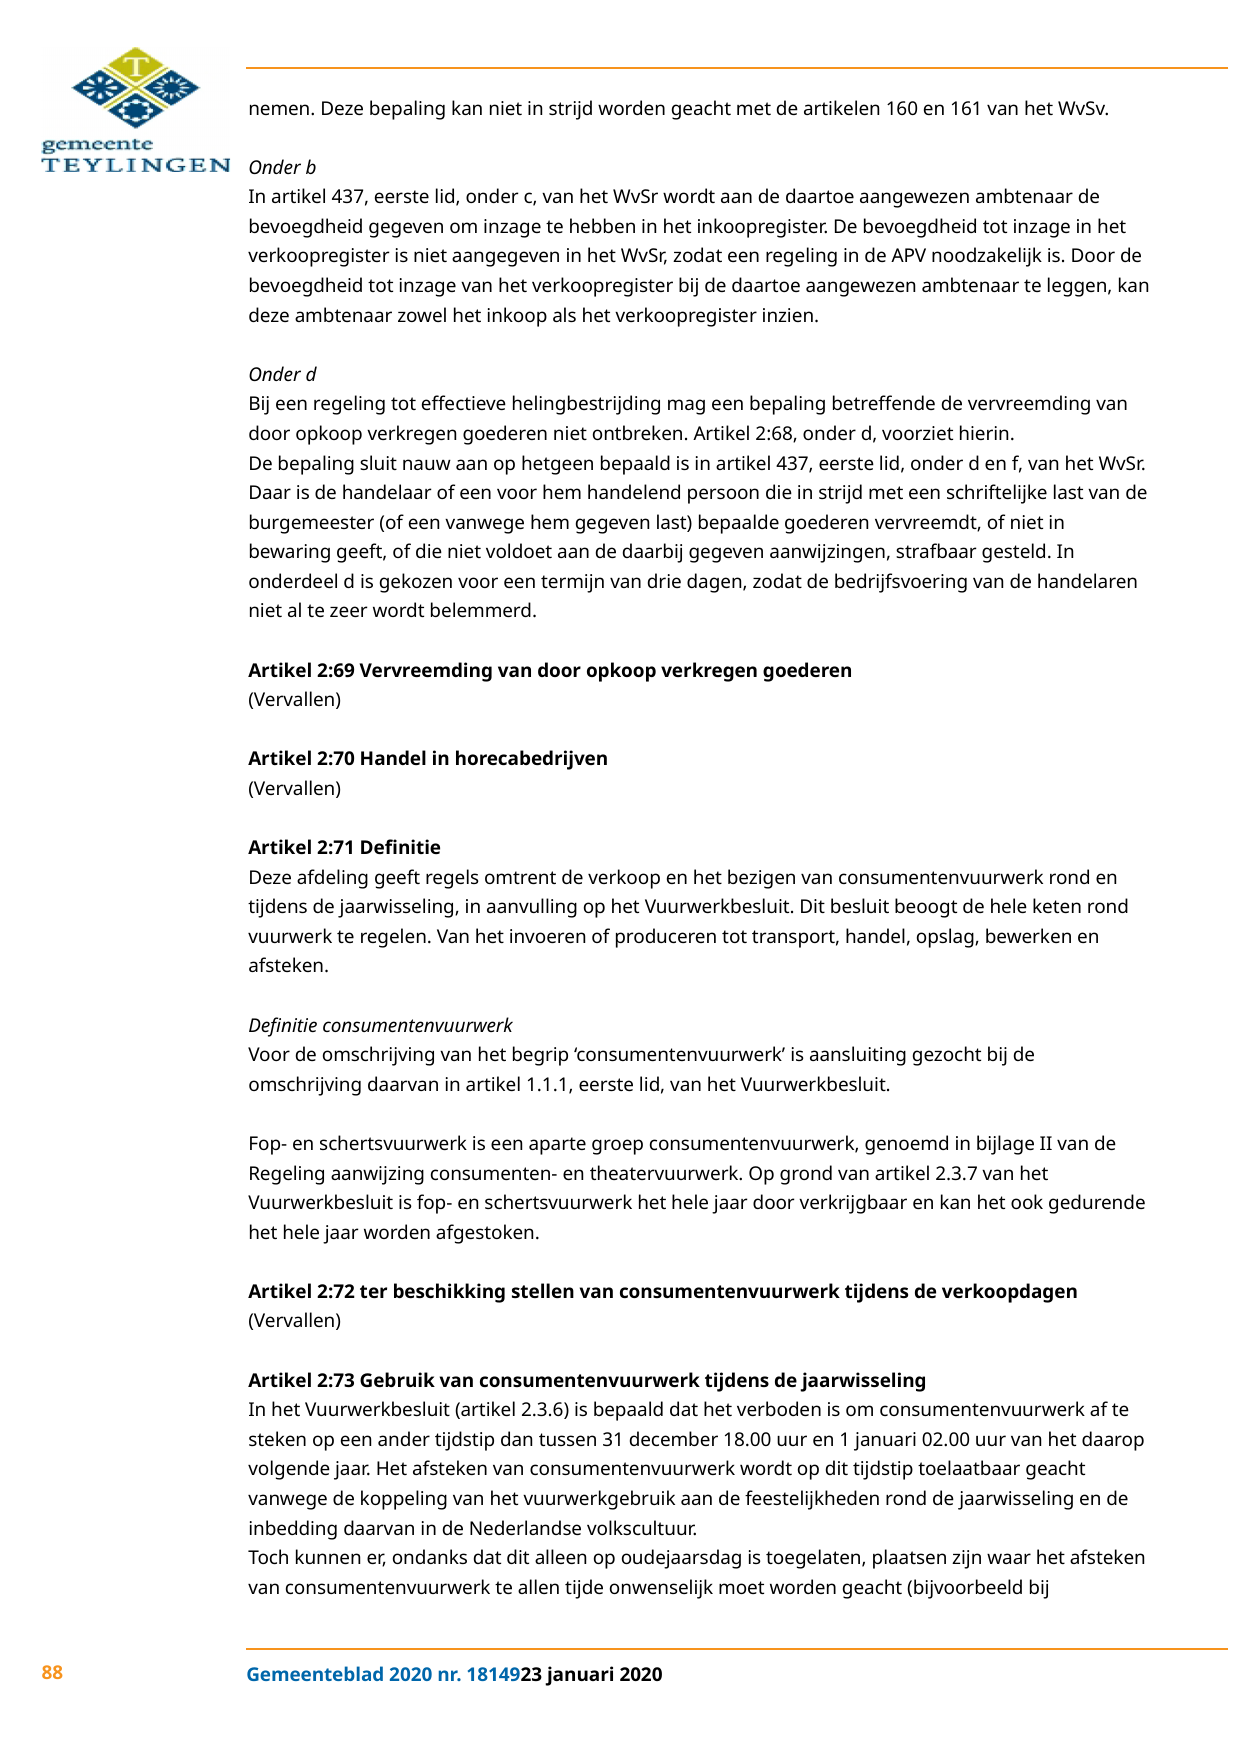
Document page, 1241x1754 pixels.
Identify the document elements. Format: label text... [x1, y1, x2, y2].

text Artikel 2:69 Vervreemding van door opkoop verkregen goederen [248, 657, 1152, 683]
picture [41, 47, 231, 172]
text Bij een regeling tot effectieve helingbestrijding mag een bepaling betreffende de vervreemding van door opkoop verkregen goederen niet ontbreken. Artikel 2:68, onder d, voorziet hierin. [248, 391, 1152, 446]
text Onder b [248, 154, 1152, 180]
text (Vervallen) [248, 686, 1152, 712]
text nemen. Deze bepaling kan niet in strijd worden geacht met de artikelen 160 en 161 van het WvSv. [248, 95, 1152, 121]
text Daar is de handelaar of een voor hem handelend persoon die in strijd met een schriftelijke last van de burgemeester (of een vanwege hem gegeven last) bepaalde goederen vervreemdt, of niet in bewaring geeft, of die niet voldoet aan de daarbij gegeven aanwijzingen, strafbaar gesteld. In onderdeel d is gekozen voor een termijn van drie dagen, zodat de bedrijfsvoering van de handelaren niet al te zeer wordt belemmerd. [248, 479, 1152, 623]
text Fop- en schertsvuurwerk is een aparte groep consumentenvuurwerk, genoemd in bijlage II van de Regeling aanwijzing consumenten- en theatervuurwerk. Op grond van artikel 2.3.7 van het Vuurwerkbesluit is fop- en schertsvuurwerk het hele jaar door verkrijgbaar en kan het ook gedurende het hele jaar worden afgestoken. [248, 1130, 1152, 1245]
text In artikel 437, eerste lid, onder c, van het WvSr wordt aan de daartoe aangewezen ambtenaar de bevoegdheid gegeven om inzage te hebben in het inkoopregister. De bevoegdheid tot inzage in het verkoopregister is niet aangegeven in het WvSr, zodat een regeling in de APV noodzakelijk is. Door de bevoegdheid tot inzage van het verkoopregister bij de daartoe aangewezen ambtenaar te leggen, kan deze ambtenaar zowel het inkoop als het verkoopregister inzien. [248, 183, 1152, 328]
text (Vervallen) [248, 775, 1152, 801]
text De bepaling sluit nauw aan op hetgeen bepaald is in artikel 437, eerste lid, onder d en f, van het WvSr. [248, 450, 1152, 476]
text Artikel 2:71 Definitie [248, 834, 1152, 860]
text Voor de omschrijving van het begrip ‘consumentenvuurwerk’ is aansluiting gezocht bij de omschrijving daarvan in artikel 1.1.1, eerste lid, van het Vuurwerkbesluit. [248, 1041, 1152, 1097]
text Deze afdeling geeft regels omtrent de verkoop en het bezigen van consumentenvuurwerk rond en tijdens de jaarwisseling, in aanvulling op het Vuurwerkbesluit. Dit besluit beoogt de hele keten rond vuurwerk te regelen. Van het invoeren of produceren tot transport, handel, opslag, bewerken en afsteken. [248, 864, 1152, 978]
text Toch kunnen er, ondanks dat dit alleen op oudejaarsdag is toegelaten, plaatsen zijn waar het afsteken van consumentenvuurwerk te allen tijde onwenselijk moet worden geacht (bijvoorbeeld bij [248, 1544, 1152, 1600]
text Artikel 2:70 Handel in horecabedrijven [248, 746, 1152, 771]
text In het Vuurwerkbesluit (artikel 2.3.6) is bepaald dat het verboden is om consumentenvuurwerk af te steken op een ander tijdstip dan tussen 31 december 18.00 uur en 1 januari 02.00 uur van het daarop volgende jaar. Het afsteken van consumentenvuurwerk wordt op dit tijdstip toelaatbaar geacht vanwege de koppeling van het vuurwerkgebruik aan de feestelijkheden rond de jaarwisseling en de inbedding daarvan in de Nederlandse volkscultuur. [248, 1396, 1152, 1541]
text (Vervallen) [248, 1308, 1152, 1333]
text Onder d [248, 361, 1152, 387]
text Artikel 2:73 Gebruik van consumentenvuurwerk tijdens de jaarwisseling [248, 1367, 1152, 1393]
text Definitie consumentenvuurwerk [248, 1012, 1152, 1038]
text Artikel 2:72 ter beschikking stellen van consumentenvuurwerk tijdens de verkoopdagen [248, 1278, 1152, 1304]
